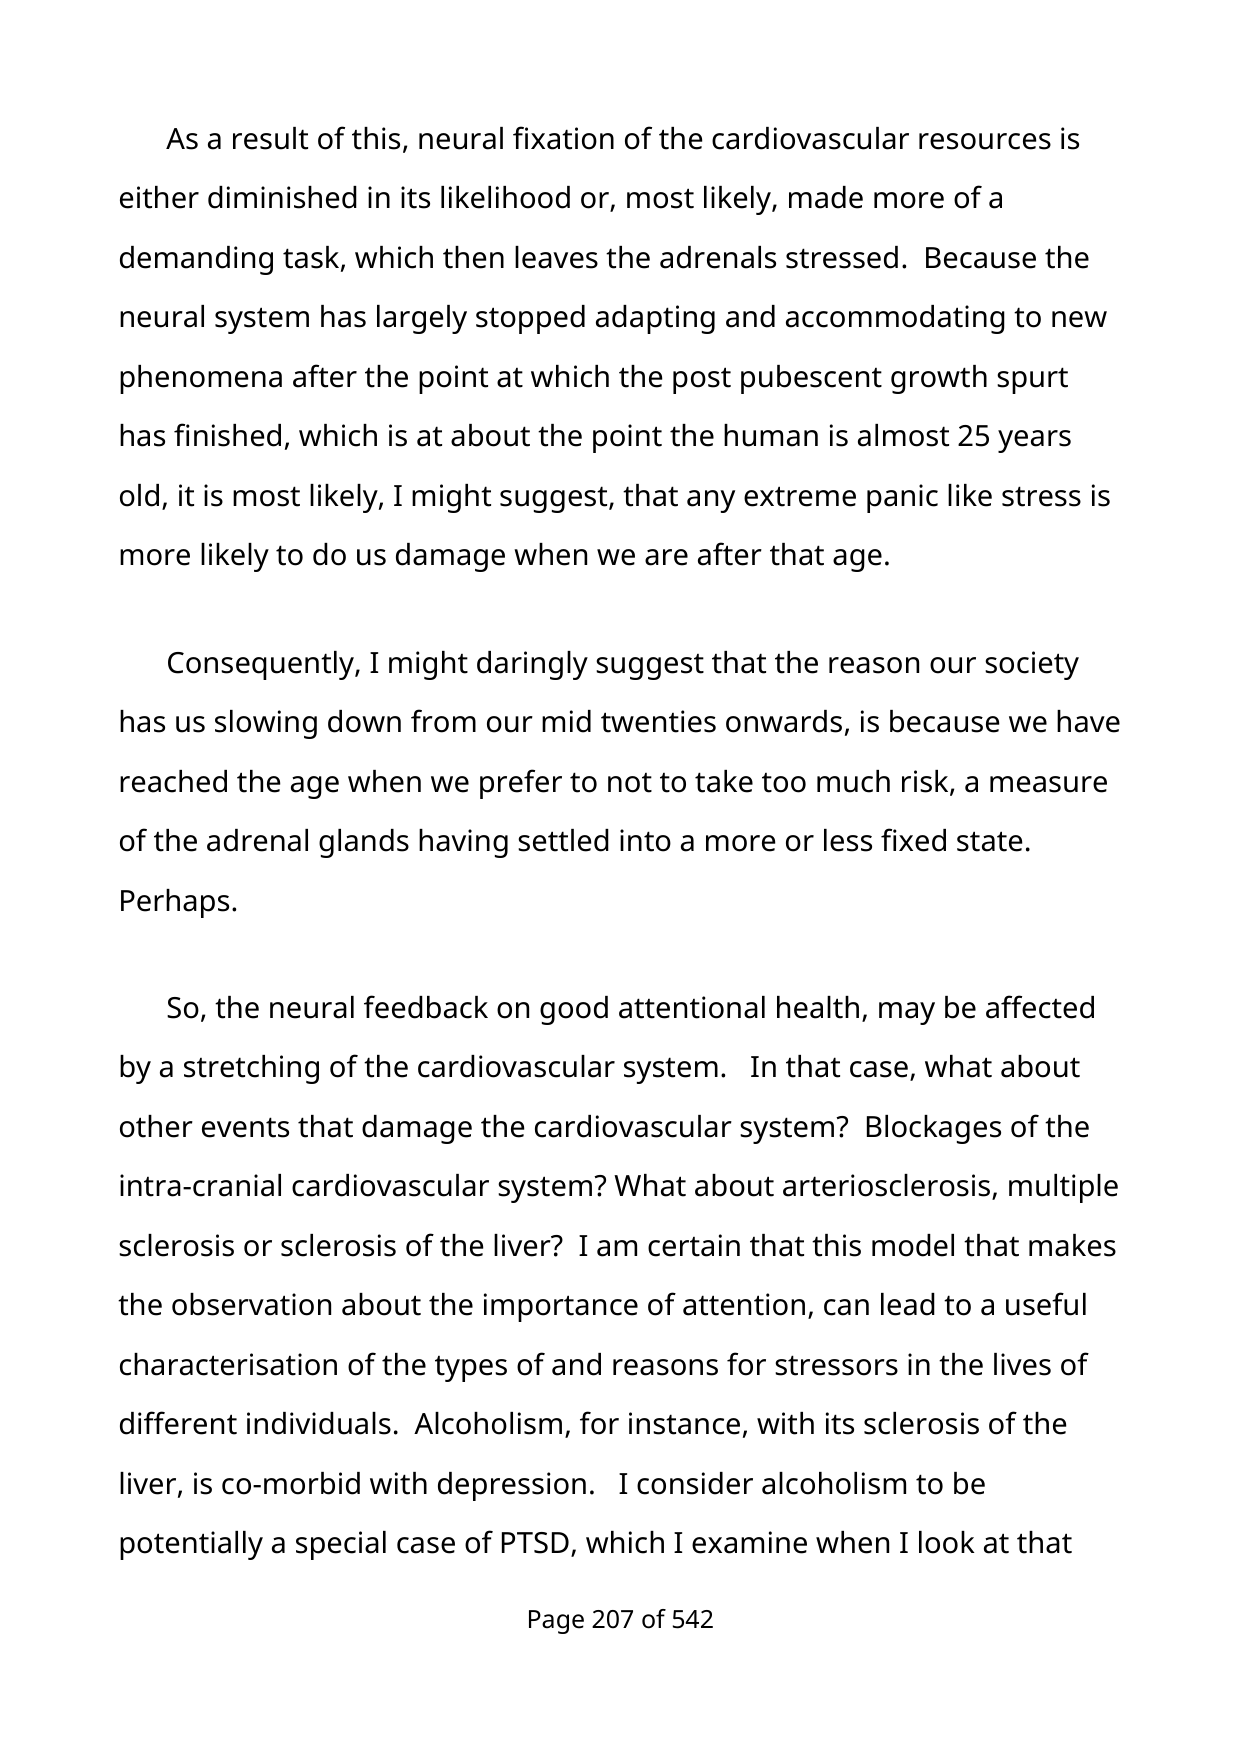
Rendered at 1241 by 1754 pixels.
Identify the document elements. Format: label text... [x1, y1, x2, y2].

text So, the neural feedback on good attentional health, may be affected by a stretching of the cardiovascular system. In that case, what about other events that damage the cardiovascular system? Blockages of the intra-cranial cardiovascular system? What about arteriosclerosis, multiple sclerosis or sclerosis of the liver? I am certain that this model that makes the observation about the importance of attention, can lead to a useful characterisation of the types of and reasons for stressors in the lives of different individuals. Alcoholism, for instance, with its sclerosis of the liver, is co-morbid with depression. I consider alcoholism to be potentially a special case of PTSD, which I examine when I look at that [118, 987, 1122, 1562]
text Consequently, I might daringly suggest that the reason our society has us slowing down from our mid twenties onwards, is because we have reached the age when we prefer to not to take too much risk, a measure of the adrenal glands having settled into a more or less fixed state. Perhaps. [118, 642, 1122, 919]
text As a result of this, neural fixation of the cardiovascular resources is either diminished in its likelihood or, most likely, made more of a demanding task, which then leaves the adrenals stressed. Because the neural system has largely stopped adapting and accommodating to new phenomena after the point at which the post pubescent growth spurt has finished, which is at about the point the human is almost 25 years old, it is most likely, I might suggest, that any extreme panic like stress is more likely to do us damage when we are after that age. [118, 118, 1122, 574]
